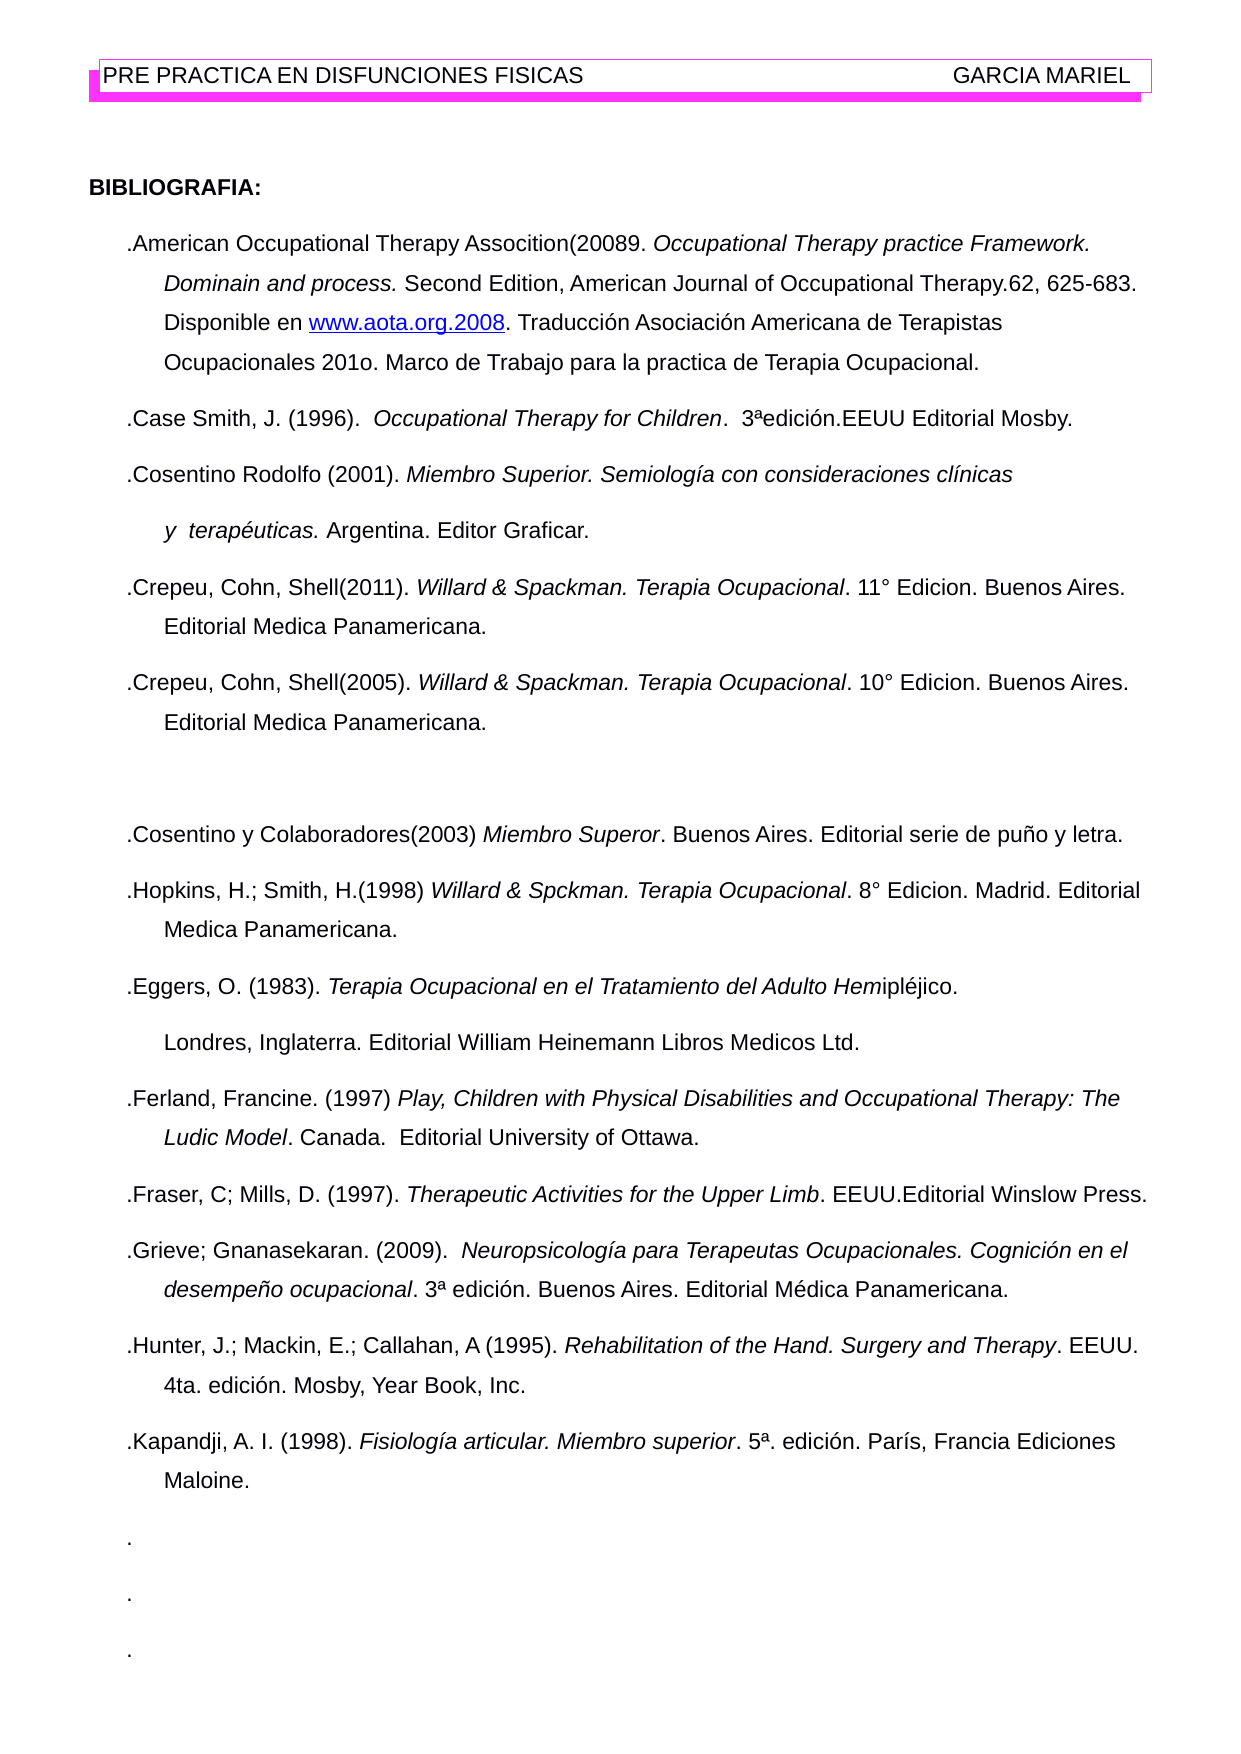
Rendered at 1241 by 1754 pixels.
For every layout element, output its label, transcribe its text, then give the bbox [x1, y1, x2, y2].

list Crepeu, Cohn, Shell(2005). Willard & Spackman. Terapia Ocupacional. 10° Edicion. Buenos Aires. Editorial Medica Panamericana. [126, 669, 1152, 735]
list Ferland, Francine. (1997) Play, Children with Physical Disabilities and Occupational Therapy: The Ludic Model. Canada. Editorial University of Ottawa. [126, 1085, 1152, 1151]
list Eggers, O. (1983). Terapia Ocupacional en el Tratamiento del Adulto Hemipléjico. [126, 973, 1152, 999]
list Kapandji, A. I. (1998). Fisiología articular. Miembro superior. 5ª. edición. París, Francia Ediciones Maloine. [126, 1428, 1152, 1494]
list Fraser, C; Mills, D. (1997). Therapeutic Activities for the Upper Limb. EEUU.Editorial Winslow Press. [126, 1181, 1152, 1207]
list Crepeu, Cohn, Shell(2011). Willard & Spackman. Terapia Ocupacional. 11° Edicion. Buenos Aires. Editorial Medica Panamericana. [126, 573, 1152, 639]
list Hunter, J.; Mackin, E.; Callahan, A (1995). Rehabilitation of the Hand. Surgery and Therapy. EEUU. 4ta. edición. Mosby, Year Book, Inc. [126, 1332, 1152, 1398]
list Hopkins, H.; Smith, H.(1998) Willard & Spckman. Terapia Ocupacional. 8° Edicion. Madrid. Editorial Medica Panamericana. [126, 877, 1152, 943]
list Cosentino Rodolfo (2001). Miembro Superior. Semiología con consideraciones clínicas [126, 461, 1152, 487]
list American Occupational Therapy Assocition(20089. Occupational Therapy practice Framework. Dominain and process. Second Edition, American Journal of Occupational Therapy.62, 625-683. Disponible en www.aota.org.2008. Traducción Asociación Americana de Terapistas Ocupacionales 201o. Marco de Trabajo para la practica de Terapia Ocupacional. [126, 230, 1152, 375]
text Londres, Inglaterra. Editorial William Heinemann Libros Medicos Ltd. [163, 1029, 1152, 1055]
list Grieve; Gnanasekaran. (2009). Neuropsicología para Terapeutas Ocupacionales. Cognición en el desempeño ocupacional. 3ª edición. Buenos Aires. Editorial Médica Panamericana. [126, 1237, 1152, 1302]
list Cosentino y Colaboradores(2003) Miembro Superor. Buenos Aires. Editorial serie de puño y letra. [126, 821, 1152, 847]
text BIBLIOGRAFIA: [88, 174, 1152, 201]
text y terapéuticas. Argentina. Editor Graficar. [126, 517, 1152, 544]
list Case Smith, J. (1996). Occupational Therapy for Children. 3ªedición.EEUU Editorial Mosby. [126, 405, 1152, 431]
